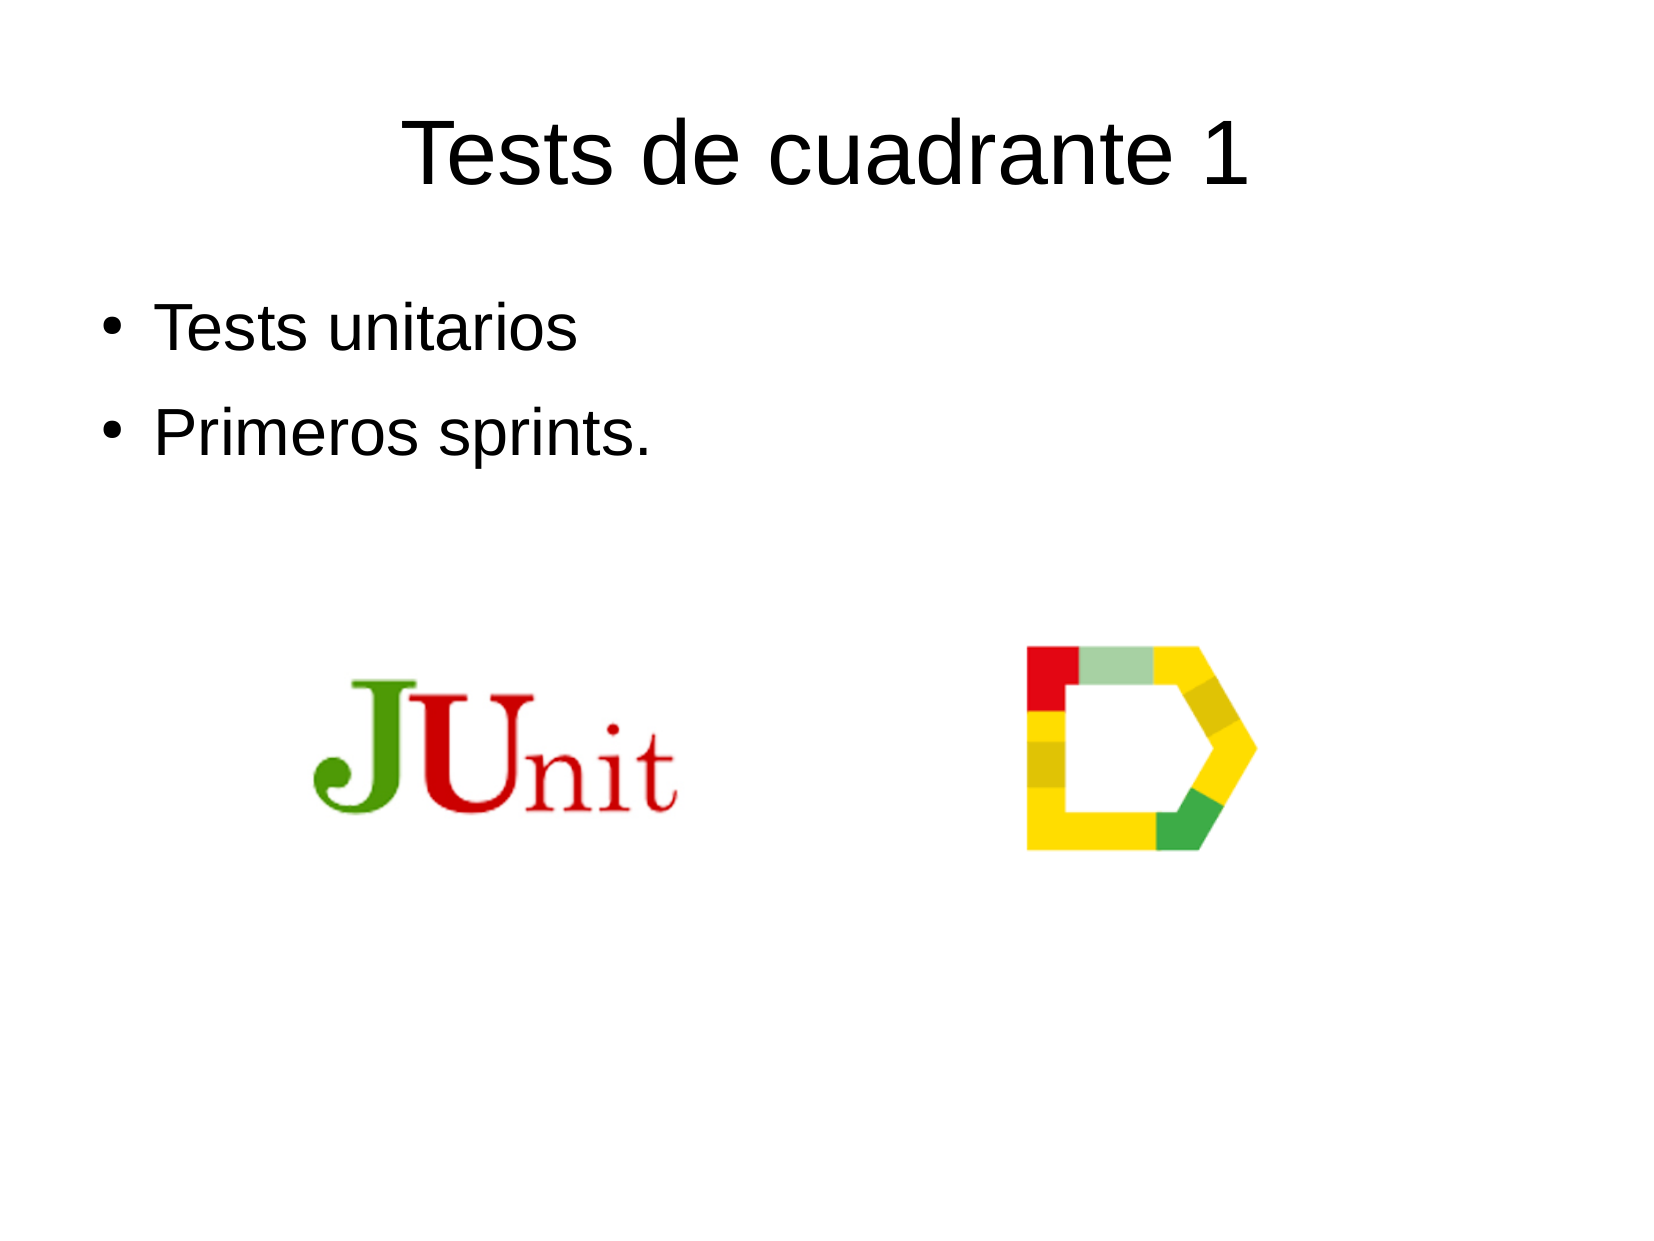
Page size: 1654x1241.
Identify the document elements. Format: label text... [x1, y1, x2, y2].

picture [1021, 629, 1261, 869]
title Tests de cuadrante 1 [82, 49, 1571, 257]
list Tests unitarios Primeros sprints. [82, 290, 1571, 1010]
